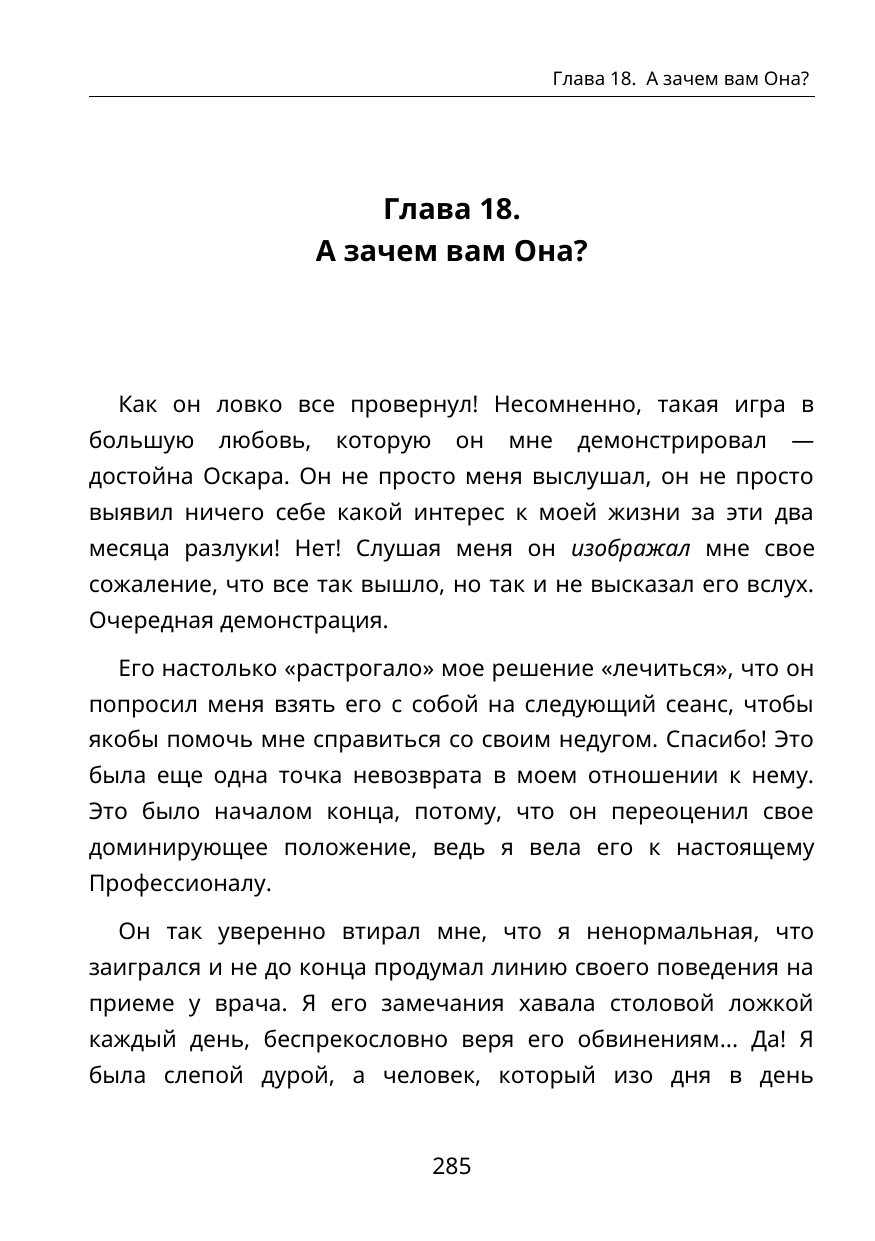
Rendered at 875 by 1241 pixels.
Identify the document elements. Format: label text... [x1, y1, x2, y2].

text Его настолько «растрогало» мое решение «лечиться», что он попросил меня взять его с собой на следующий сеанс, чтобы якобы помочь мне справиться со своим недугом. Спасибо! Это была еще одна точка невозврата в моем отношении к нему. Это было началом конца, потому, что он переоценил свое доминирующее положение, ведь я вела его к настоящему Профессионалу. [88, 652, 815, 898]
text Как он ловко все провернул! Несомненно, такая игра в большую любовь, которую он мне демонстрировал — достойна Оскара. Он не просто меня выслушал, он не просто выявил ничего себе какой интерес к моей жизни за эти два месяца разлуки! Нет! Слушая меня он изображал мне свое сожаление, что все так вышло, но так и не высказал его вслух. Очередная демонстрация. [88, 388, 815, 635]
text Он так уверенно втирал мне, что я ненормальная, что заигрался и не до конца продумал линию своего поведения на приеме у врача. Я его замечания хавала столовой ложкой каждый день, беспрекословно веря его обвинениям... Да! Я была слепой дурой, а человек, который изо дня в день [88, 915, 815, 1090]
subtitle Глава 18. А зачем вам Она? [88, 185, 815, 270]
